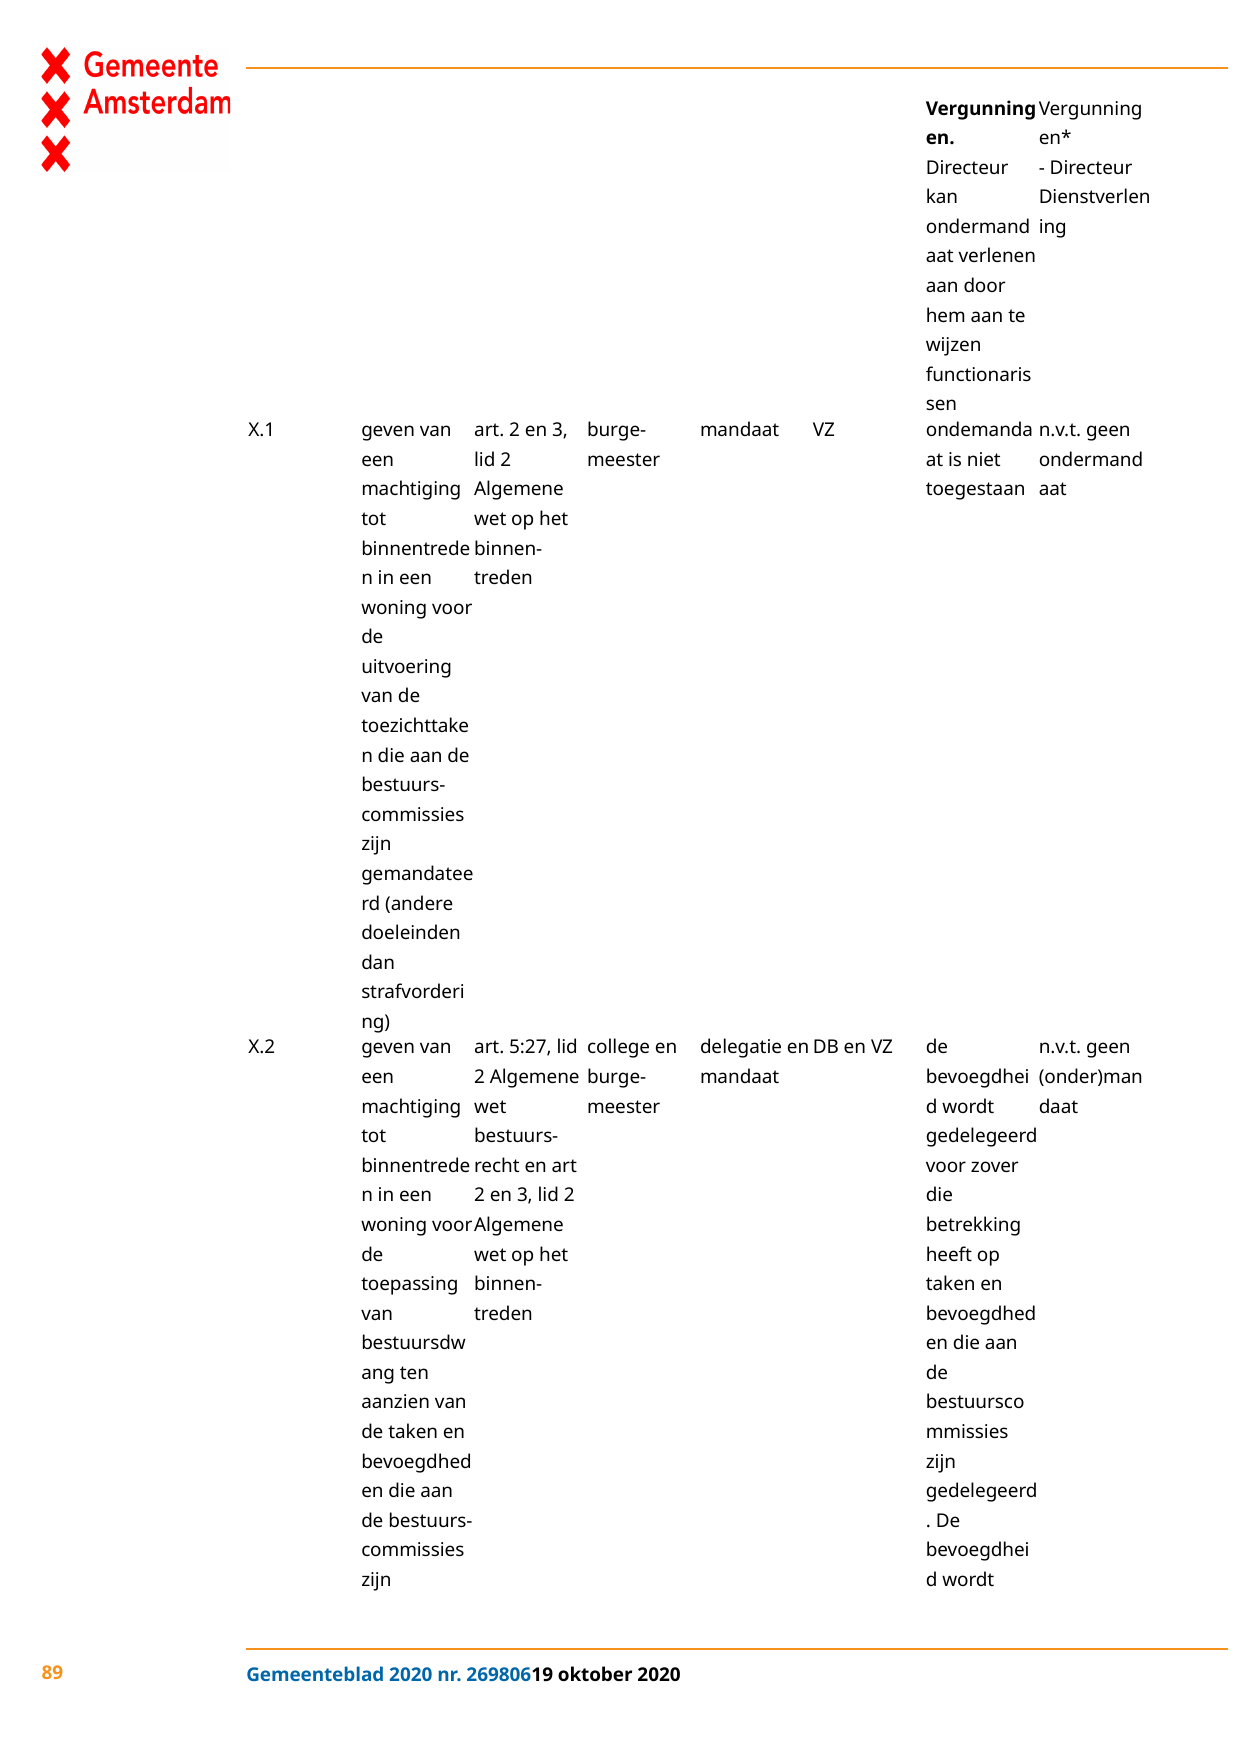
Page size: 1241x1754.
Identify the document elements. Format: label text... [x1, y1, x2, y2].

table_header Vergunningen. Directeur kan ondermandaat verlenen aan door hem aan te wijzen functionarissen [926, 95, 1038, 416]
table_cell ondemandaat is niet toegestaan [926, 416, 1038, 1034]
table_cell geven van een machtiging tot binnentreden in een woning voor de toepassing van bestuursdwang ten aanzien van de taken en bevoegdheden die aan de bestuurs-commissies zijn [361, 1034, 474, 1592]
table_cell burge-meester [587, 416, 700, 1034]
table_cell n.v.t. geen (onder)mandaat [1039, 1034, 1152, 1592]
table_cell VZ [813, 416, 926, 1034]
table_cell mandaat [700, 416, 813, 1034]
table_header [248, 95, 361, 416]
table_cell DB en VZ [813, 1034, 926, 1592]
table_header [813, 95, 926, 416]
table_header [361, 95, 474, 416]
table_cell X.2 [248, 1034, 361, 1592]
table_header Vergunningen* - Directeur Dienstverlening [1039, 95, 1152, 416]
table_cell delegatie en mandaat [700, 1034, 813, 1592]
table_cell X.1 [248, 416, 361, 1034]
table_cell n.v.t. geen ondermandaat [1039, 416, 1152, 1034]
table_header [587, 95, 700, 416]
picture [41, 47, 231, 172]
table_header [474, 95, 587, 416]
table_cell art. 2 en 3, lid 2 Algemene wet op het binnen-treden [474, 416, 587, 1034]
table_cell geven van een machtiging tot binnentreden in een woning voor de uitvoering van de toezichttaken die aan de bestuurs-commissies zijn gemandateerd (andere doeleinden dan strafvordering) [361, 416, 474, 1034]
table_cell art. 5:27, lid 2 Algemene wet bestuurs-recht en art 2 en 3, lid 2 Algemene wet op het binnen-treden [474, 1034, 587, 1592]
table_cell de bevoegdheid wordt gedelegeerd voor zover die betrekking heeft op taken en bevoegdheden die aan de bestuurscommissies zijn gedelegeerd. De bevoegdheid wordt [926, 1034, 1038, 1592]
table_header [700, 95, 813, 416]
table_cell college en burge-meester [587, 1034, 700, 1592]
